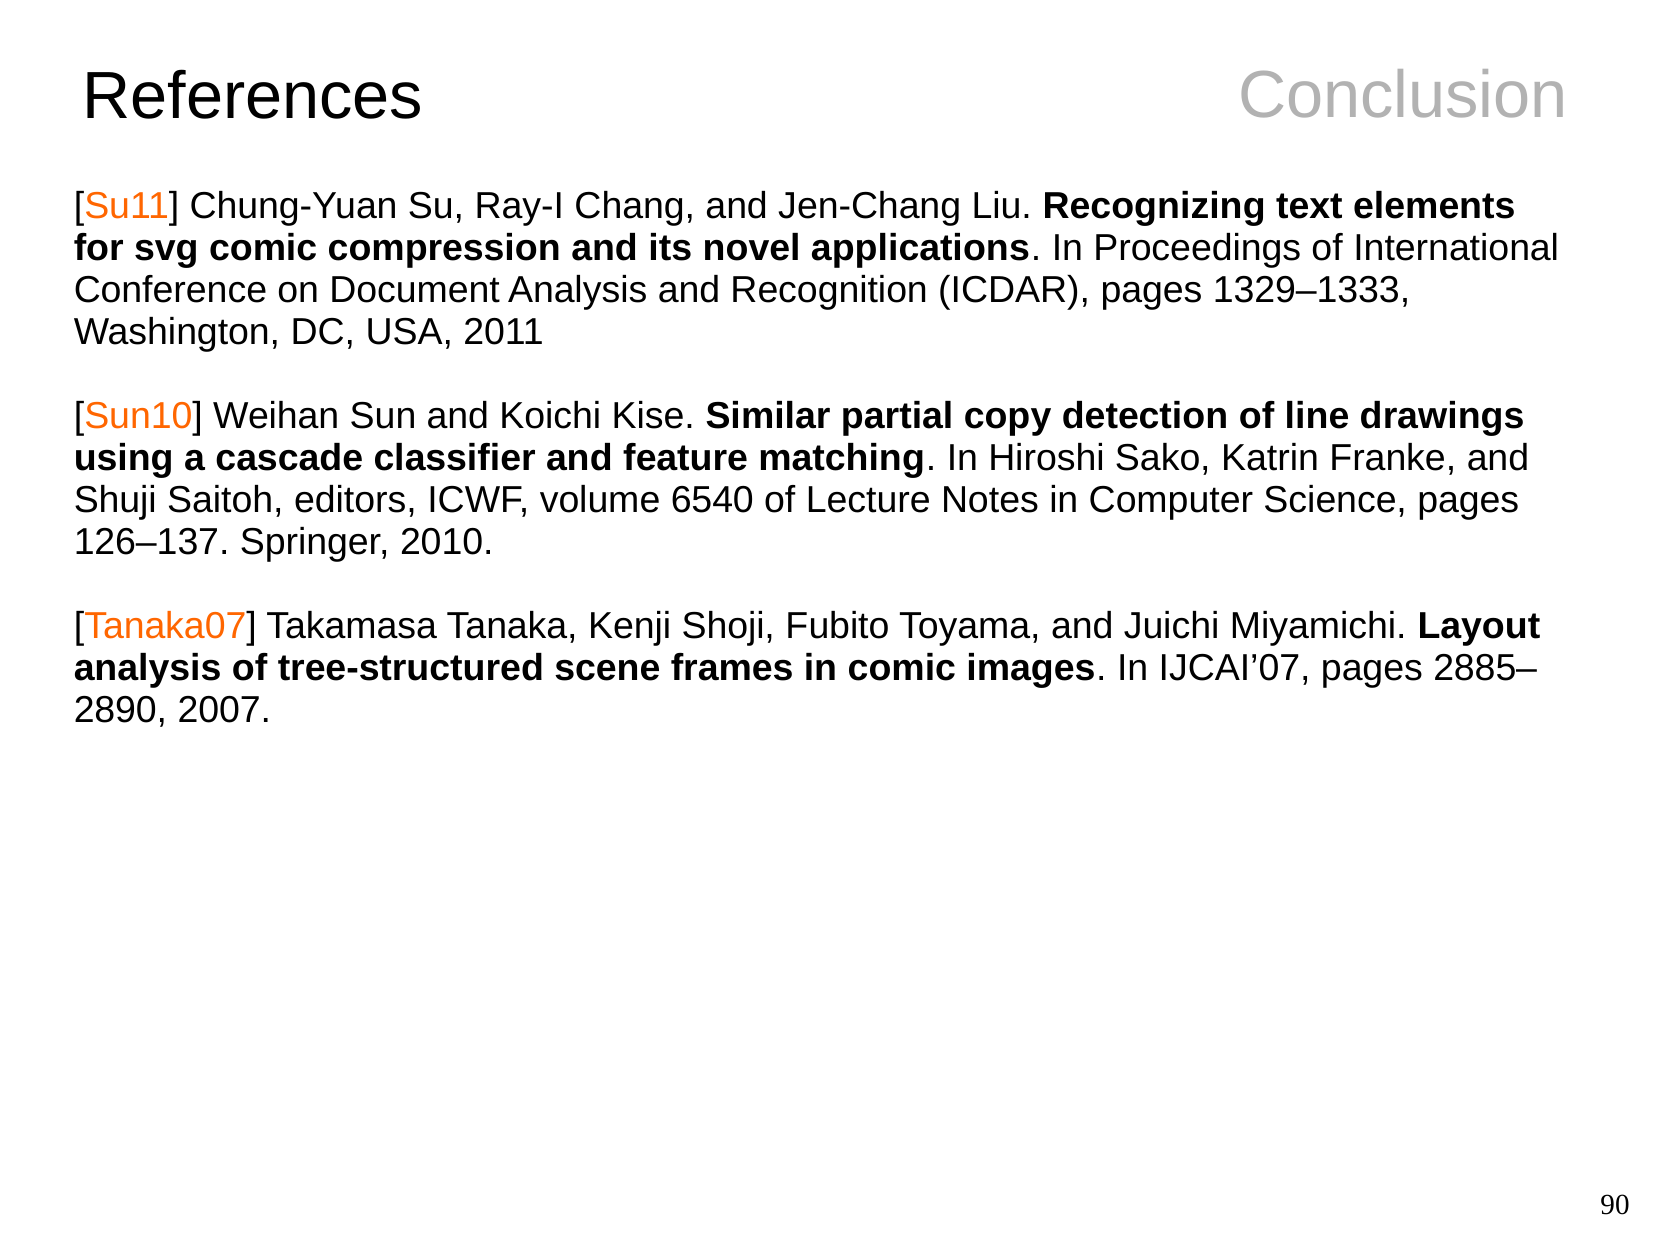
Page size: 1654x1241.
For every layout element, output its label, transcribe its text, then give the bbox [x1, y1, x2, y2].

text_box [Su11] Chung-Yuan Su, Ray-I Chang, and Jen-Chang Liu. Recognizing text elements for svg comic compression and its novel applications. In Proceedings of International Conference on Document Analysis and Recognition (ICDAR), pages 1329–1333, Washington, DC, USA, 2011 [Sun10] Weihan Sun and Koichi Kise. Similar partial copy detection of line drawings using a cascade classifier and feature matching. In Hiroshi Sako, Katrin Franke, and Shuji Saitoh, editors, ICWF, volume 6540 of Lecture Notes in Computer Science, pages 126–137. Springer, 2010. [Tanaka07] Takamasa Tanaka, Kenji Shoji, Fubito Toyama, and Juichi Miyamichi. Layout analysis of tree-structured scene frames in comic images. In IJCAI’07, pages 2885–2890, 2007. [59, 177, 1619, 822]
title References [82, 49, 1571, 142]
